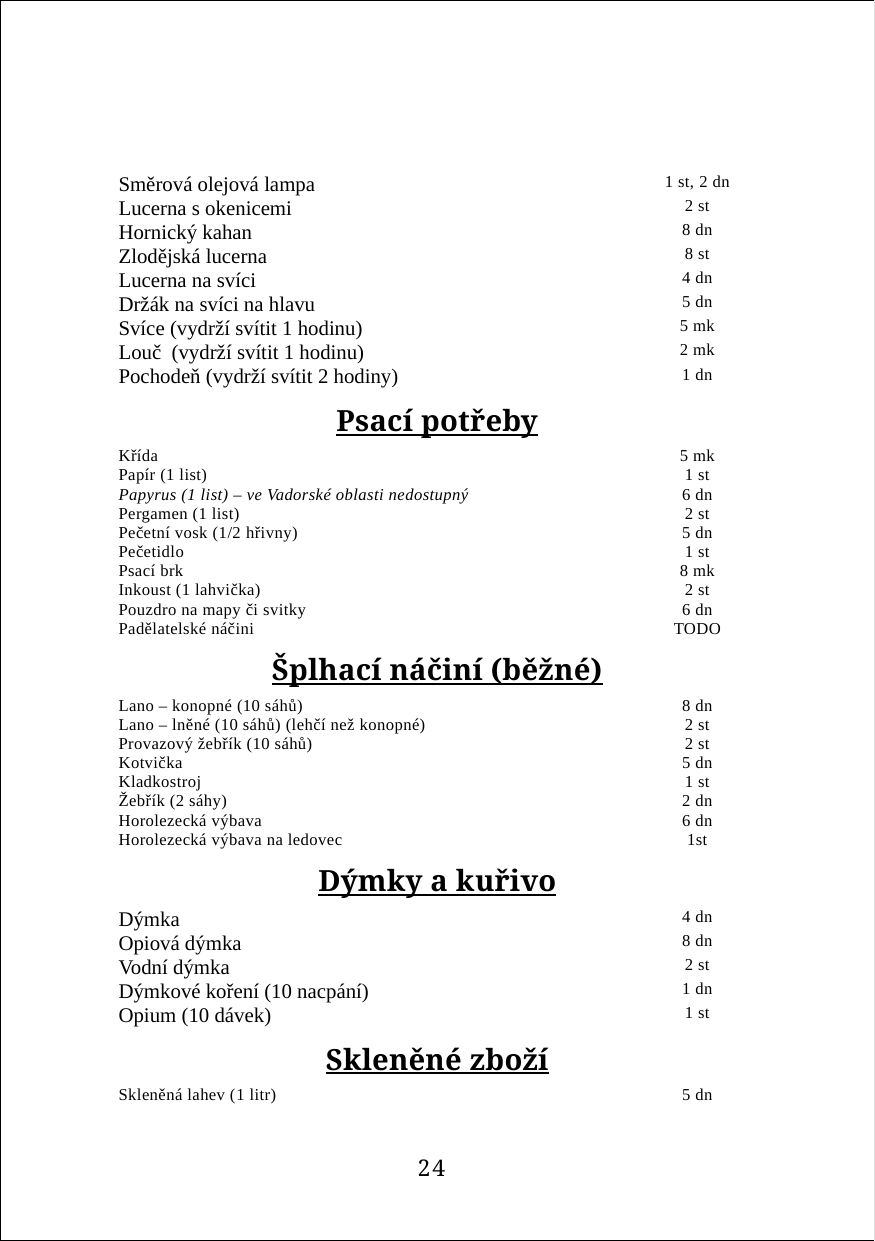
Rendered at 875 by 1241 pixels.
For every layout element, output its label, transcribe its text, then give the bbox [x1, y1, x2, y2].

table_cell 6 dn [638, 599, 756, 618]
table_cell 5 mk [638, 316, 756, 340]
table_cell 2 st [638, 734, 756, 753]
table_cell Kotvička [118, 753, 638, 772]
table_cell Skleněná lahev (1 litr) [118, 1085, 638, 1104]
table_cell 5 mk [638, 446, 756, 465]
table_cell 1 st [638, 542, 756, 561]
table_cell Pergamen (1 list) [118, 504, 638, 523]
table_cell Lano – konopné (10 sáhů) [118, 695, 638, 714]
table_cell 4 dn [638, 268, 756, 292]
table_cell Dýmky a kuřivo [118, 849, 756, 906]
table_cell Louč (vydrží svítit 1 hodinu) [118, 340, 638, 364]
table_cell 1 st [638, 465, 756, 484]
table_cell 5 dn [638, 292, 756, 316]
table_cell Hornický kahan [118, 220, 638, 244]
table_cell Dýmka [118, 906, 638, 931]
table_cell 1st [638, 830, 756, 849]
table_cell Šplhací náčiní (běžné) [118, 638, 756, 695]
table_cell Zlodějská lucerna [118, 244, 638, 268]
table_cell 5 dn [638, 1085, 756, 1104]
table_cell 2 mk [638, 340, 756, 364]
table_cell Opiová dýmka [118, 931, 638, 954]
table_cell Lano – lněné (10 sáhů) (lehčí než konopné) [118, 715, 638, 734]
table_cell Inkoust (1 lahvička) [118, 580, 638, 599]
table_cell 6 dn [638, 484, 756, 503]
table_cell 4 dn [638, 906, 756, 931]
table_cell 2 st [638, 196, 756, 220]
table_cell 2 st [638, 504, 756, 523]
table_cell 8 dn [638, 695, 756, 714]
table_cell 5 dn [638, 523, 756, 542]
table_cell 1 st [638, 772, 756, 791]
table_cell Pouzdro na mapy či svitky [118, 599, 638, 618]
table_cell Papír (1 list) [118, 465, 638, 484]
table_cell 1 dn [638, 979, 756, 1003]
table_cell Pochodeň (vydrží svítit 2 hodiny) [118, 364, 638, 388]
table_cell Papyrus (1 list) – ve Vadorské oblasti nedostupný [118, 484, 638, 503]
table_cell Kladkostroj [118, 772, 638, 791]
table_cell Pečetidlo [118, 542, 638, 561]
table_cell 1 st, 2 dn [638, 172, 756, 196]
table_cell Žebřík (2 sáhy) [118, 791, 638, 810]
table_cell Směrová olejová lampa [118, 172, 638, 196]
table_cell Dýmkové koření (10 nacpání) [118, 979, 638, 1003]
table_cell Lucerna s okenicemi [118, 196, 638, 220]
table_cell Horolezecká výbava [118, 810, 638, 829]
table_cell 8 mk [638, 561, 756, 580]
table_cell Vodní dýmka [118, 955, 638, 979]
table_cell 2 st [638, 715, 756, 734]
table_cell Držák na svíci na hlavu [118, 292, 638, 316]
table_cell 1 dn [638, 364, 756, 388]
table_cell Opium (10 dávek) [118, 1003, 638, 1027]
table_cell Svíce (vydrží svítit 1 hodinu) [118, 316, 638, 340]
table_cell 8 dn [638, 931, 756, 954]
table_cell Křída [118, 446, 638, 465]
table_cell 6 dn [638, 810, 756, 829]
table_cell TODO [638, 619, 756, 638]
table_cell Padělatelské náčini [118, 619, 638, 638]
table_cell 1 st [638, 1003, 756, 1027]
table_cell Skleněné zboží [118, 1027, 756, 1084]
table_cell Pečetní vosk (1/2 hřivny) [118, 523, 638, 542]
table_cell 5 dn [638, 753, 756, 772]
table_cell 2 st [638, 955, 756, 979]
table_cell Psací brk [118, 561, 638, 580]
table_cell Psací potřeby [118, 388, 756, 446]
table_cell 8 dn [638, 220, 756, 244]
table_cell Lucerna na svíci [118, 268, 638, 292]
table_cell 8 st [638, 244, 756, 268]
table_cell Provazový žebřík (10 sáhů) [118, 734, 638, 753]
table_cell Horolezecká výbava na ledovec [118, 830, 638, 849]
table_cell 2 st [638, 580, 756, 599]
table_cell 2 dn [638, 791, 756, 810]
